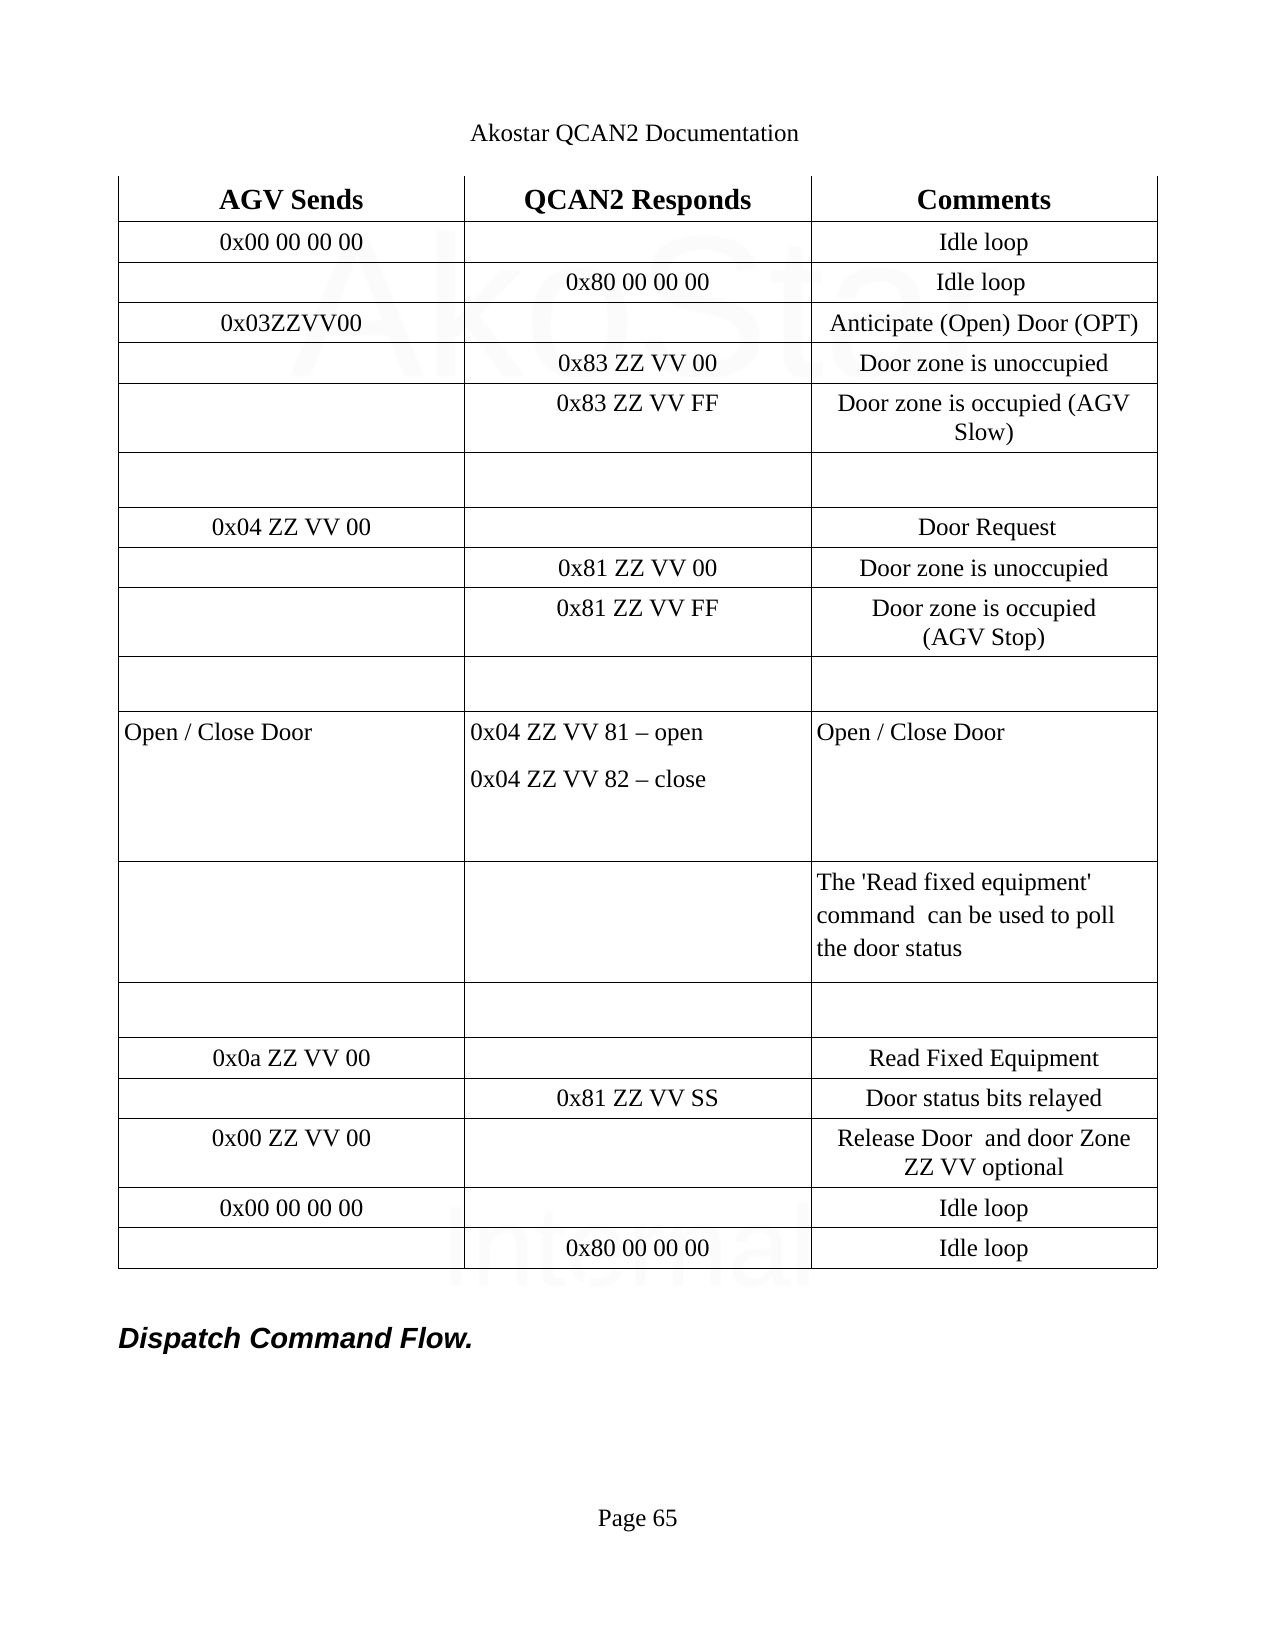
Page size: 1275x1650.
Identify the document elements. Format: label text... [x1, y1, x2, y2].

table_cell 0x80 00 00 00 [465, 263, 811, 302]
table_cell 0x04 ZZ VV 00 [119, 508, 464, 547]
table_cell [812, 657, 1157, 711]
table_cell [119, 343, 464, 383]
table_cell Open / Close Door [812, 712, 1157, 861]
table_cell Door zone is occupied (AGV Stop) [812, 588, 1157, 656]
table_cell 0x03ZZVV00 [119, 303, 464, 342]
table_cell 0x04 ZZ VV 81 – open 0x04 ZZ VV 82 – close [465, 712, 811, 861]
table_cell Door zone is unoccupied [812, 548, 1157, 587]
table_cell 0x83 ZZ VV 00 [465, 343, 811, 383]
table_cell [465, 1038, 811, 1077]
table_cell [465, 303, 811, 342]
table_cell 0x81 ZZ VV 00 [465, 548, 811, 587]
table_cell [119, 1079, 464, 1118]
table_cell 0x81 ZZ VV SS [465, 1079, 811, 1118]
table_cell 0x81 ZZ VV FF [465, 588, 811, 656]
table_header AGV Sends [119, 176, 464, 221]
table_cell [465, 657, 811, 711]
table_cell 0x80 00 00 00 [465, 1228, 811, 1267]
table_cell [119, 1228, 464, 1267]
table_cell Idle loop [812, 222, 1157, 262]
table_cell [812, 983, 1157, 1037]
table_cell Idle loop [812, 1188, 1157, 1227]
table_cell Door zone is occupied (AGV Slow) [812, 384, 1157, 452]
table_cell 0x00 00 00 00 [119, 1188, 464, 1227]
table_cell Anticipate (Open) Door (OPT) [812, 303, 1157, 342]
table_cell 0x0a ZZ VV 00 [119, 1038, 464, 1077]
table_cell Door Request [812, 508, 1157, 547]
table_cell [119, 453, 464, 507]
table_cell [465, 1188, 811, 1227]
table_cell Idle loop [812, 263, 1157, 302]
table_cell 0x00 00 00 00 [119, 222, 464, 262]
table_cell [465, 983, 811, 1037]
table_cell Door status bits relayed [812, 1079, 1157, 1118]
table_cell 0x83 ZZ VV FF [465, 384, 811, 452]
subtitle Dispatch Command Flow. [118, 1321, 1157, 1355]
table_cell Open / Close Door [119, 712, 464, 861]
table_cell The 'Read fixed equipment' command can be used to poll the door status [812, 862, 1157, 982]
table_cell Release Door and door Zone ZZ VV optional [812, 1119, 1157, 1187]
table_cell [119, 263, 464, 302]
table_header Comments [812, 176, 1157, 221]
table_cell [119, 657, 464, 711]
table_cell Read Fixed Equipment [812, 1038, 1157, 1077]
table_cell [465, 1119, 811, 1187]
table_cell [119, 548, 464, 587]
table_cell [119, 983, 464, 1037]
table_cell [465, 862, 811, 982]
table_cell [119, 588, 464, 656]
table_cell 0x00 ZZ VV 00 [119, 1119, 464, 1187]
table_cell [465, 453, 811, 507]
table_cell [465, 222, 811, 262]
table_cell Idle loop [812, 1228, 1157, 1267]
table_cell [119, 384, 464, 452]
table_header QCAN2 Responds [465, 176, 811, 221]
table_cell [465, 508, 811, 547]
table_cell [119, 862, 464, 982]
table_cell Door zone is unoccupied [812, 343, 1157, 383]
table_cell [812, 453, 1157, 507]
